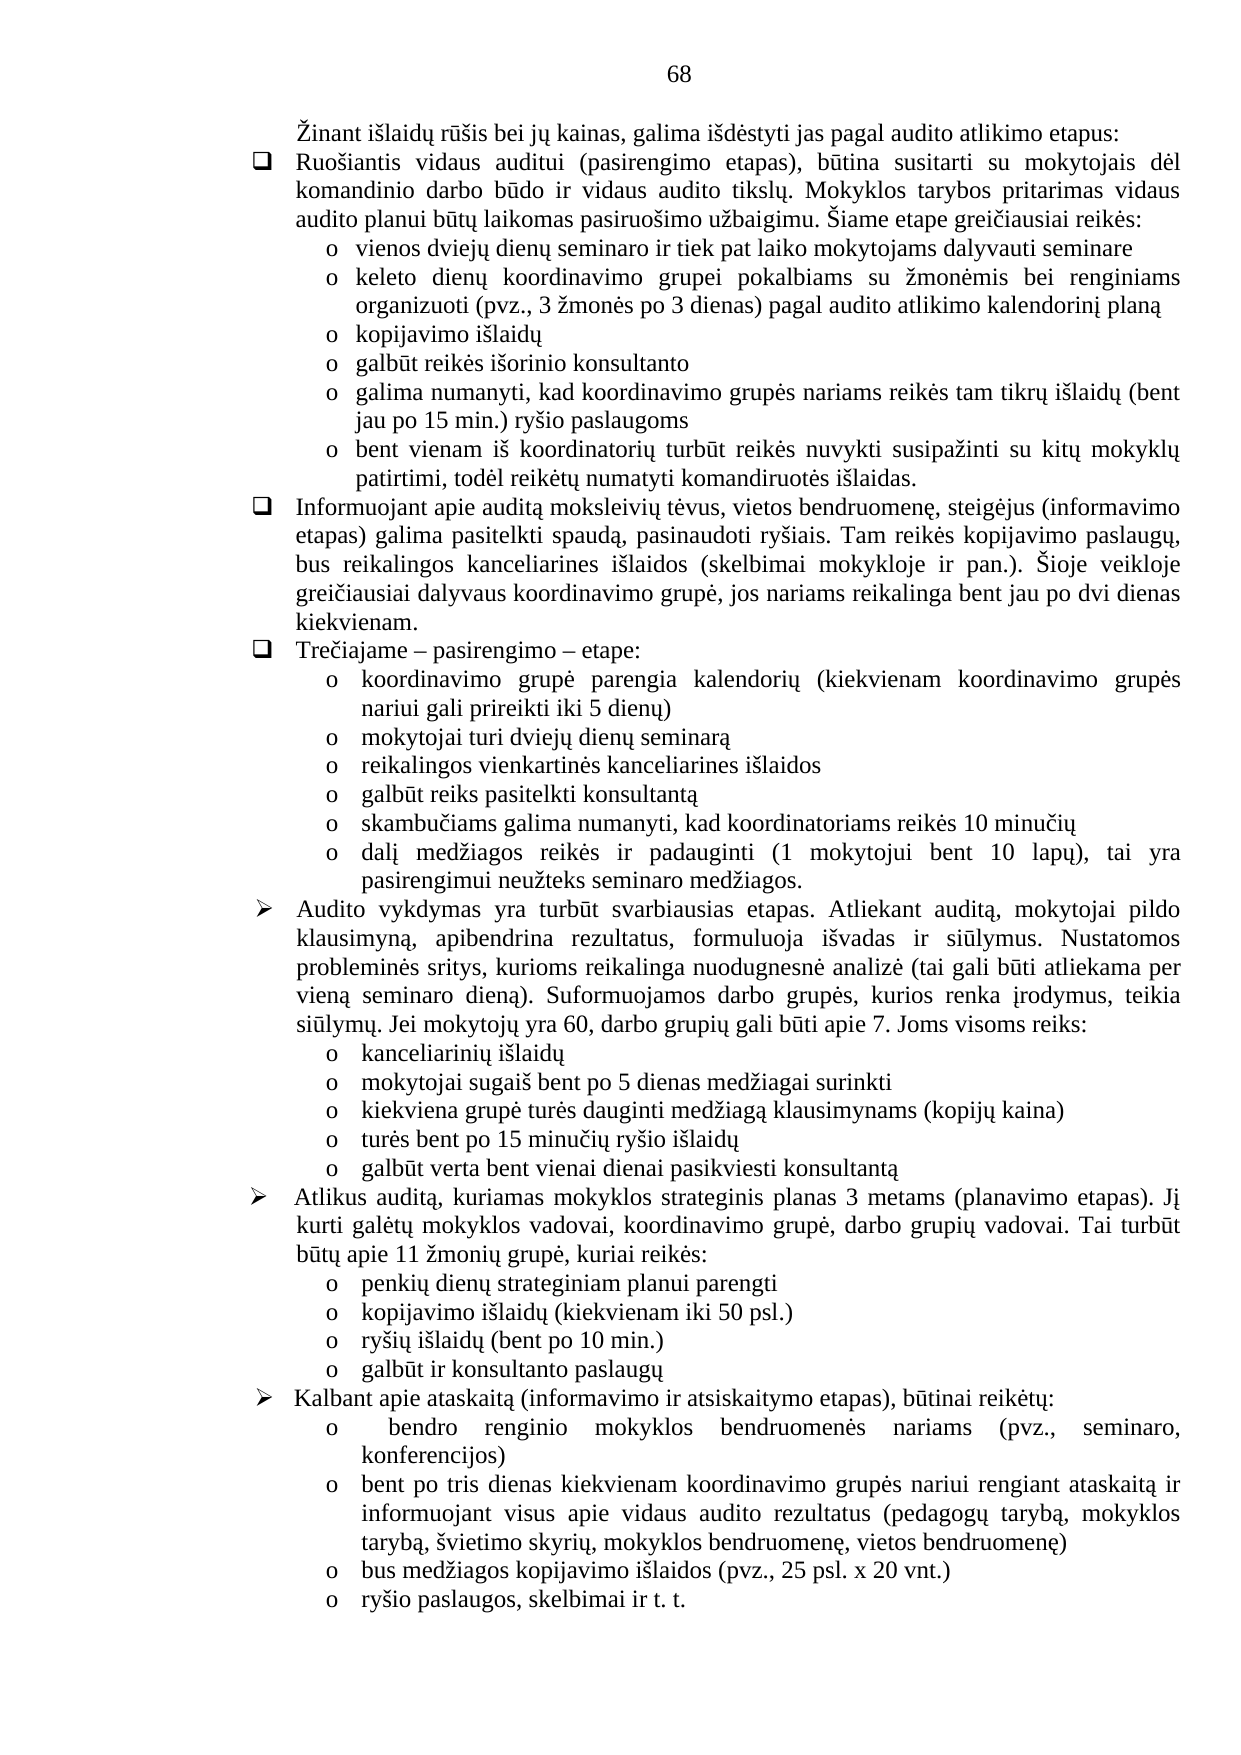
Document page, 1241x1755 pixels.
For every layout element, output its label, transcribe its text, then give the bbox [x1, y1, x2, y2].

text  Ruošiantis vidaus auditui (pasirengimo etapas), būtina susitarti su mokytojais dėl komandinio darbo būdo ir vidaus audito tikslų. Mokyklos tarybos pritarimas vidaus audito planui būtų laikomas pasiruošimo užbaigimu. Šiame etape greičiausiai reikės: [251, 147, 1181, 233]
text o kopijavimo išlaidų [326, 319, 1181, 348]
text  Audito vykdymas yra turbūt svarbiausias etapas. Atliekant auditą, mokytojai pildo klausimyną, apibendrina rezultatus, formuluoja išvadas ir siūlymus. Nustatomos probleminės sritys, kurioms reikalinga nuodugnesnė analizė (tai gali būti atliekama per vieną seminaro dieną). Suformuojamos darbo grupės, kurios renka įrodymus, teikia siūlymų. Jei mokytojų yra 60, darbo grupių gali būti apie 7. Joms visoms reiks: [254, 894, 1181, 1038]
text o ryšio paslaugos, skelbimai ir t. t. [326, 1584, 1181, 1613]
text  Informuojant apie auditą moksleivių tėvus, vietos bendruomenę, steigėjus (informavimo etapas) galima pasitelkti spaudą, pasinaudoti ryšiais. Tam reikės kopijavimo paslaugų, bus reikalingos kanceliarines išlaidos (skelbimai mokykloje ir pan.). Šioje veikloje greičiausiai dalyvaus koordinavimo grupė, jos nariams reikalinga bent jau po dvi dienas kiekvienam. [251, 492, 1181, 636]
text o kopijavimo išlaidų (kiekvienam iki 50 psl.) [326, 1297, 1181, 1326]
text o galbūt verta bent vienai dienai pasikviesti konsultantą [326, 1153, 1181, 1182]
text o vienos dviejų dienų seminaro ir tiek pat laiko mokytojams dalyvauti seminare [326, 233, 1181, 262]
text o reikalingos vienkartinės kanceliarines išlaidos [326, 751, 1181, 779]
text o skambučiams galima numanyti, kad koordinatoriams reikės 10 minučių [326, 808, 1181, 837]
text  Atlikus auditą, kuriamas mokyklos strateginis planas 3 metams (planavimo etapas). Jį kurti galėtų mokyklos vadovai, koordinavimo grupė, darbo grupių vadovai. Tai turbūt būtų apie 11 žmonių grupė, kuriai reikės: [248, 1182, 1181, 1268]
text o kiekviena grupė turės dauginti medžiagą klausimynams (kopijų kaina) [326, 1096, 1181, 1124]
text o bent po tris dienas kiekvienam koordinavimo grupės nariui rengiant ataskaitą ir informuojant visus apie vidaus audito rezultatus (pedagogų tarybą, mokyklos tarybą, švietimo skyrių, mokyklos bendruomenę, vietos bendruomenę) [326, 1469, 1181, 1556]
text o bent vienam iš koordinatorių turbūt reikės nuvykti susipažinti su kitų mokyklų patirtimi, todėl reikėtų numatyti komandiruotės išlaidas. [326, 434, 1181, 492]
text o bendro renginio mokyklos bendruomenės nariams (pvz., seminaro, konferencijos) [326, 1412, 1181, 1469]
text o bus medžiagos kopijavimo išlaidos (pvz., 25 psl. x 20 vnt.) [326, 1556, 1181, 1584]
text o keleto dienų koordinavimo grupei pokalbiams su žmonėmis bei renginiams organizuoti (pvz., 3 žmonės po 3 dienas) pagal audito atlikimo kalendorinį planą [326, 262, 1181, 319]
text o turės bent po 15 minučių ryšio išlaidų [326, 1124, 1181, 1153]
text o dalį medžiagos reikės ir padauginti (1 mokytojui bent 10 lapų), tai yra pasirengimui neužteks seminaro medžiagos. [326, 837, 1181, 894]
text o galbūt ir konsultanto paslaugų [326, 1354, 1181, 1383]
text o galbūt reiks pasitelkti konsultantą [326, 779, 1181, 808]
text  Kalbant apie ataskaitą (informavimo ir atsiskaitymo etapas), būtinai reikėtų: [254, 1383, 1181, 1412]
text Žinant išlaidų rūšis bei jų kainas, galima išdėstyti jas pagal audito atlikimo etapus: [177, 118, 1181, 147]
text o kanceliarinių išlaidų [326, 1038, 1181, 1067]
text o mokytojai turi dviejų dienų seminarą [326, 722, 1181, 751]
text  Trečiajame – pasirengimo – etape: [251, 636, 1181, 664]
text o penkių dienų strateginiam planui parengti [326, 1268, 1181, 1297]
text o mokytojai sugaiš bent po 5 dienas medžiagai surinkti [326, 1067, 1181, 1096]
text o ryšių išlaidų (bent po 10 min.) [326, 1326, 1181, 1354]
text o galima numanyti, kad koordinavimo grupės nariams reikės tam tikrų išlaidų (bent jau po 15 min.) ryšio paslaugoms [326, 377, 1181, 434]
text o galbūt reikės išorinio konsultanto [326, 348, 1181, 377]
text o koordinavimo grupė parengia kalendorių (kiekvienam koordinavimo grupės nariui gali prireikti iki 5 dienų) [326, 664, 1181, 722]
